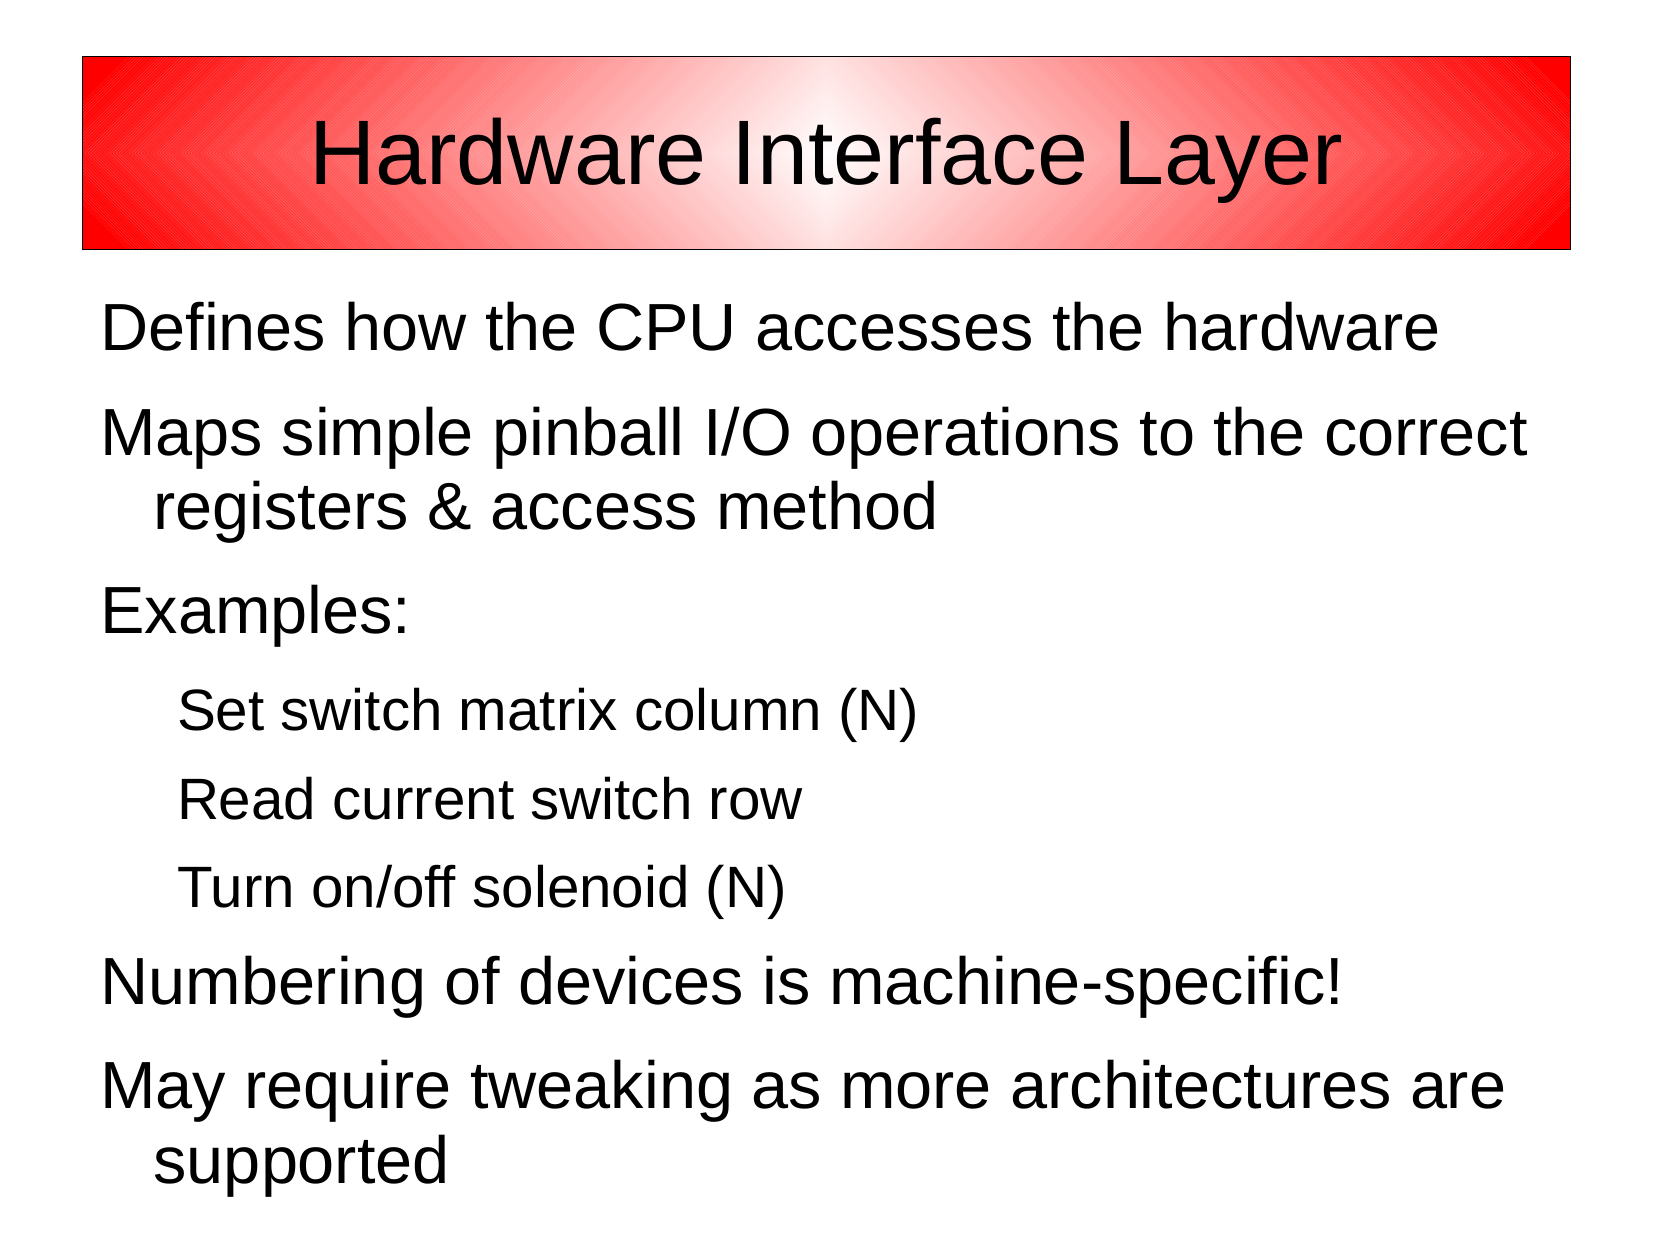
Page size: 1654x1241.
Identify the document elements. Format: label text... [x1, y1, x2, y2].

list Defines how the CPU accesses the hardware Maps simple pinball I/O operations to the correct registers & access method Examples: Set switch matrix column (N) Read current switch row Turn on/off solenoid (N) Numbering of devices is machine-specific! May require tweaking as more architectures are supported [82, 290, 1571, 1194]
title Hardware Interface Layer [82, 56, 1571, 250]
